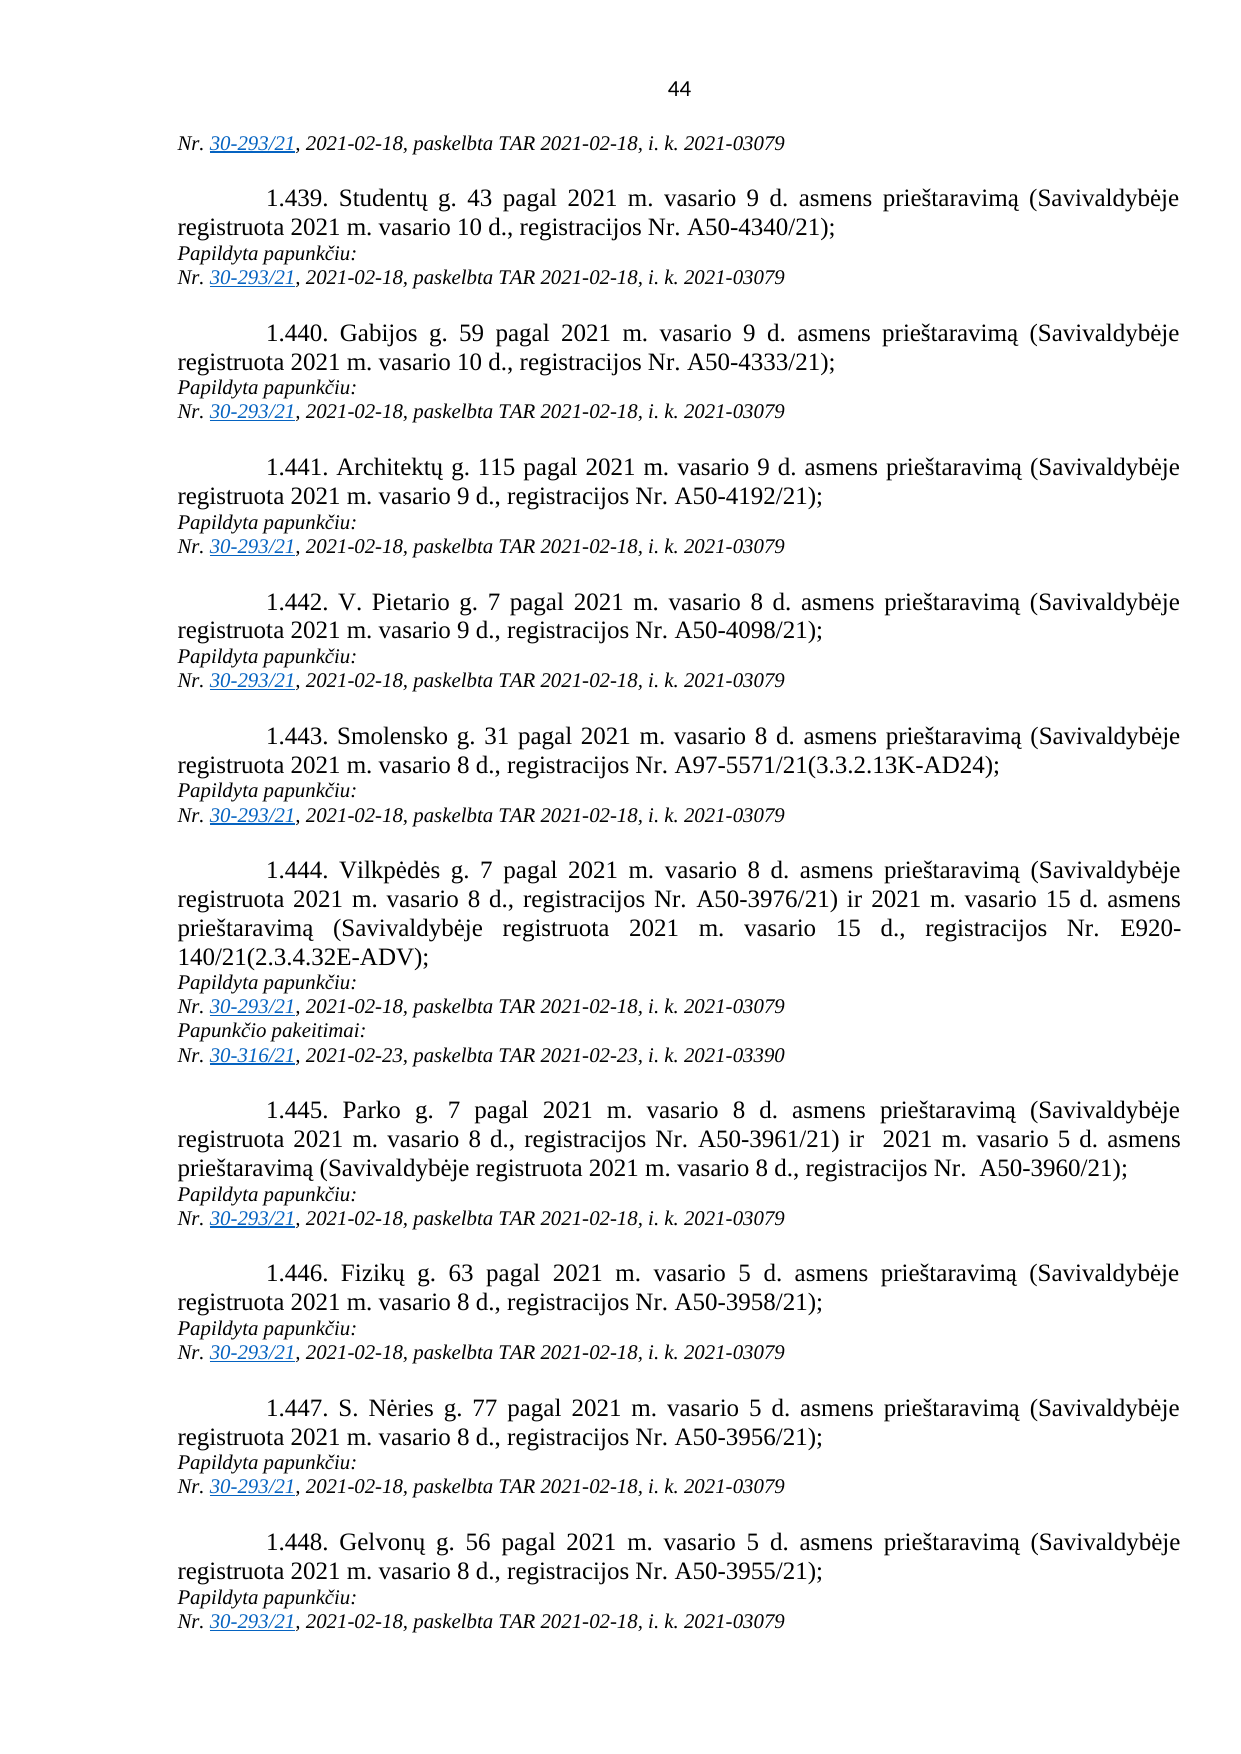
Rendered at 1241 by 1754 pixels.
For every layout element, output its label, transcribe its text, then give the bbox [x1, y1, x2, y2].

text Nr. 30-293/21, 2021-02-18, paskelbta TAR 2021-02-18, i. k. 2021-03079 [177, 534, 1181, 558]
text Papunkčio pakeitimai: [177, 1018, 1181, 1042]
text Nr. 30-293/21, 2021-02-18, paskelbta TAR 2021-02-18, i. k. 2021-03079 [177, 131, 1181, 155]
text 1.440. Gabijos g. 59 pagal 2021 m. vasario 9 d. asmens prieštaravimą (Savivaldybėje registruota 2021 m. vasario 10 d., registracijos Nr. A50-4333/21); [177, 318, 1181, 375]
text Nr. 30-293/21, 2021-02-18, paskelbta TAR 2021-02-18, i. k. 2021-03079 [177, 802, 1181, 827]
text 1.443. Smolensko g. 31 pagal 2021 m. vasario 8 d. asmens prieštaravimą (Savivaldybėje registruota 2021 m. vasario 8 d., registracijos Nr. A97-5571/21(3.3.2.13K-AD24); [177, 721, 1181, 778]
text Nr. 30-293/21, 2021-02-18, paskelbta TAR 2021-02-18, i. k. 2021-03079 [177, 399, 1181, 423]
text Nr. 30-293/21, 2021-02-18, paskelbta TAR 2021-02-18, i. k. 2021-03079 [177, 1206, 1181, 1230]
text Papildyta papunkčiu: [177, 1316, 1181, 1340]
text Papildyta papunkčiu: [177, 375, 1181, 399]
text 1.441. Architektų g. 115 pagal 2021 m. vasario 9 d. asmens prieštaravimą (Savivaldybėje registruota 2021 m. vasario 9 d., registracijos Nr. A50-4192/21); [177, 452, 1181, 510]
text 1.448. Gelvonų g. 56 pagal 2021 m. vasario 5 d. asmens prieštaravimą (Savivaldybėje registruota 2021 m. vasario 8 d., registracijos Nr. A50-3955/21); [177, 1527, 1181, 1585]
text Papildyta papunkčiu: [177, 241, 1181, 265]
text Papildyta papunkčiu: [177, 1585, 1181, 1609]
text Papildyta papunkčiu: [177, 778, 1181, 802]
text Nr. 30-293/21, 2021-02-18, paskelbta TAR 2021-02-18, i. k. 2021-03079 [177, 668, 1181, 692]
text 1.445. Parko g. 7 pagal 2021 m. vasario 8 d. asmens prieštaravimą (Savivaldybėje registruota 2021 m. vasario 8 d., registracijos Nr. A50-3961/21) ir 2021 m. vasario 5 d. asmens prieštaravimą (Savivaldybėje registruota 2021 m. vasario 8 d., registracijos Nr. A50-3960/21); [177, 1095, 1181, 1182]
text Nr. 30-293/21, 2021-02-18, paskelbta TAR 2021-02-18, i. k. 2021-03079 [177, 994, 1181, 1018]
text Nr. 30-293/21, 2021-02-18, paskelbta TAR 2021-02-18, i. k. 2021-03079 [177, 1340, 1181, 1364]
text Nr. 30-293/21, 2021-02-18, paskelbta TAR 2021-02-18, i. k. 2021-03079 [177, 1474, 1181, 1498]
text Nr. 30-293/21, 2021-02-18, paskelbta TAR 2021-02-18, i. k. 2021-03079 [177, 265, 1181, 289]
text 1.446. Fizikų g. 63 pagal 2021 m. vasario 5 d. asmens prieštaravimą (Savivaldybėje registruota 2021 m. vasario 8 d., registracijos Nr. A50-3958/21); [177, 1258, 1181, 1316]
text 1.444. Vilkpėdės g. 7 pagal 2021 m. vasario 8 d. asmens prieštaravimą (Savivaldybėje registruota 2021 m. vasario 8 d., registracijos Nr. A50-3976/21) ir 2021 m. vasario 15 d. asmens prieštaravimą (Savivaldybėje registruota 2021 m. vasario 15 d., registracijos Nr. E920-140/21(2.3.4.32E-ADV); [177, 855, 1181, 970]
text Nr. 30-316/21, 2021-02-23, paskelbta TAR 2021-02-23, i. k. 2021-03390 [177, 1042, 1181, 1067]
text 1.442. V. Pietario g. 7 pagal 2021 m. vasario 8 d. asmens prieštaravimą (Savivaldybėje registruota 2021 m. vasario 9 d., registracijos Nr. A50-4098/21); [177, 587, 1181, 644]
text Nr. 30-293/21, 2021-02-18, paskelbta TAR 2021-02-18, i. k. 2021-03079 [177, 1609, 1181, 1633]
text Papildyta papunkčiu: [177, 1450, 1181, 1474]
text 1.439. Studentų g. 43 pagal 2021 m. vasario 9 d. asmens prieštaravimą (Savivaldybėje registruota 2021 m. vasario 10 d., registracijos Nr. A50-4340/21); [177, 183, 1181, 241]
text 1.447. S. Nėries g. 77 pagal 2021 m. vasario 5 d. asmens prieštaravimą (Savivaldybėje registruota 2021 m. vasario 8 d., registracijos Nr. A50-3956/21); [177, 1393, 1181, 1450]
text Papildyta papunkčiu: [177, 644, 1181, 668]
text Papildyta papunkčiu: [177, 510, 1181, 534]
text Papildyta papunkčiu: [177, 970, 1181, 994]
text Papildyta papunkčiu: [177, 1182, 1181, 1206]
